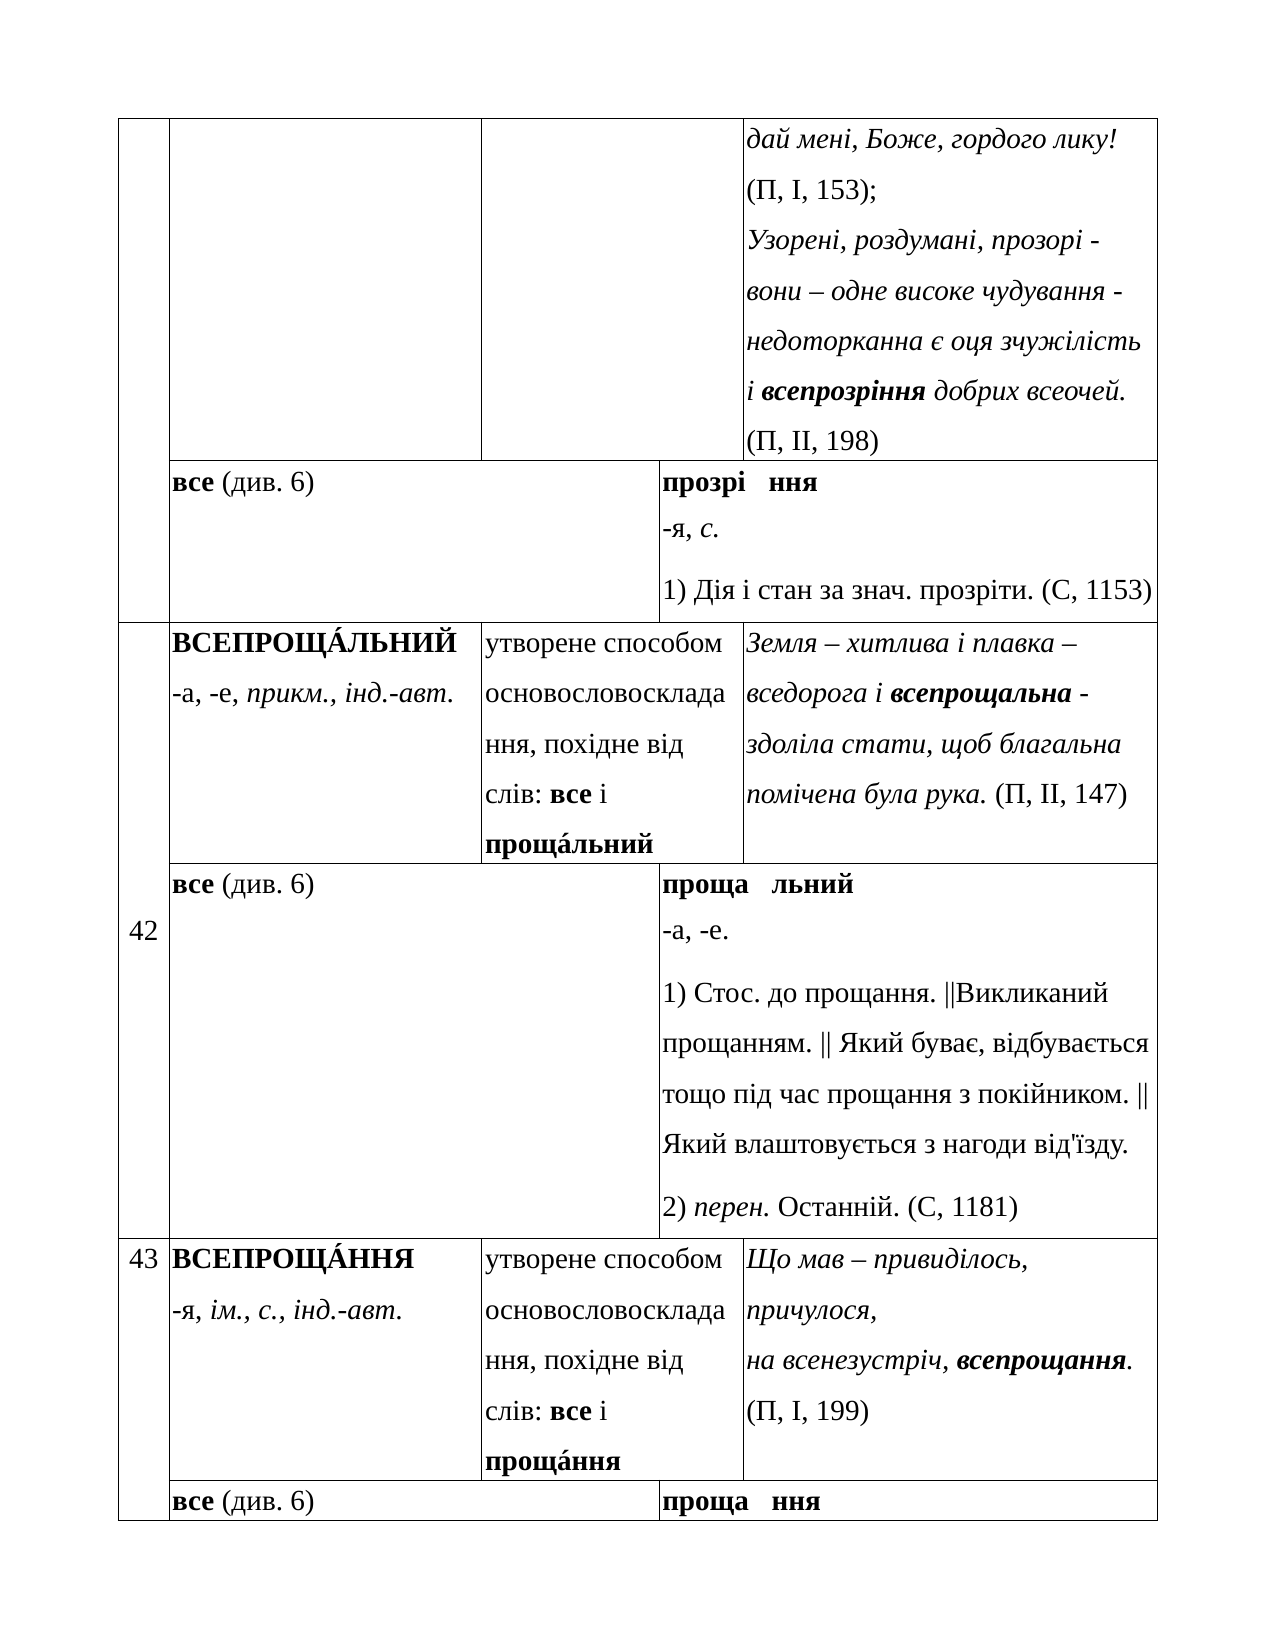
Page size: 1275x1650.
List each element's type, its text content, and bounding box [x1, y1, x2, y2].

table_cell все (див. 6) [170, 461, 659, 622]
table_cell дай мені, Боже, гордого лику! (П, І, 153); Узорені, роздумані, прозорі - вони – одне високе чудування - недоторканна є оця зчужілість і всепрозріння добрих всеочей. (П, ІІ, 198) [744, 119, 1157, 460]
table_cell Що мав – привиділось, причулося, на всенезустріч, всепрощання. (П, І, 199) [744, 1239, 1157, 1479]
table_cell прозріння -я, с. 1) Дія і стан за знач. прозріти. (С, 1153) [660, 461, 1157, 622]
table_cell все (див. 6) [170, 864, 659, 1238]
table_cell Всепрощáння -я, ім., с., інд.-авт. [170, 1239, 481, 1479]
table_cell Всепрощáльний -а, -е, прикм., інд.-авт. [170, 623, 481, 863]
table_cell [482, 119, 743, 460]
table_cell все (див. 6) [170, 1481, 659, 1519]
table_cell прощальний -а, -е. 1) Стос. до прощання. ||Викликаний прощанням. || Який буває, відбувається тощо під час прощання з покійником. || Який влаштовується з нагоди від'їзду. 2) перен. Останній. (С, 1181) [660, 864, 1157, 1238]
table_cell Земля – хитлива і плавка – вседорога і всепрощальна - здоліла стати, щоб благальна помічена була рука. (П, ІІ, 147) [744, 623, 1157, 863]
table_cell 43 [119, 1239, 169, 1519]
table_cell [119, 119, 169, 622]
table_cell [170, 119, 481, 460]
table_cell прощання [660, 1481, 1157, 1519]
table_cell утворене способом основословоскладання, похідне від слів: все і прощáння [482, 1239, 743, 1479]
table_cell 42 [119, 623, 169, 1238]
table_cell утворене способом основословоскладання, похідне від слів: все і прощáльний [482, 623, 743, 863]
